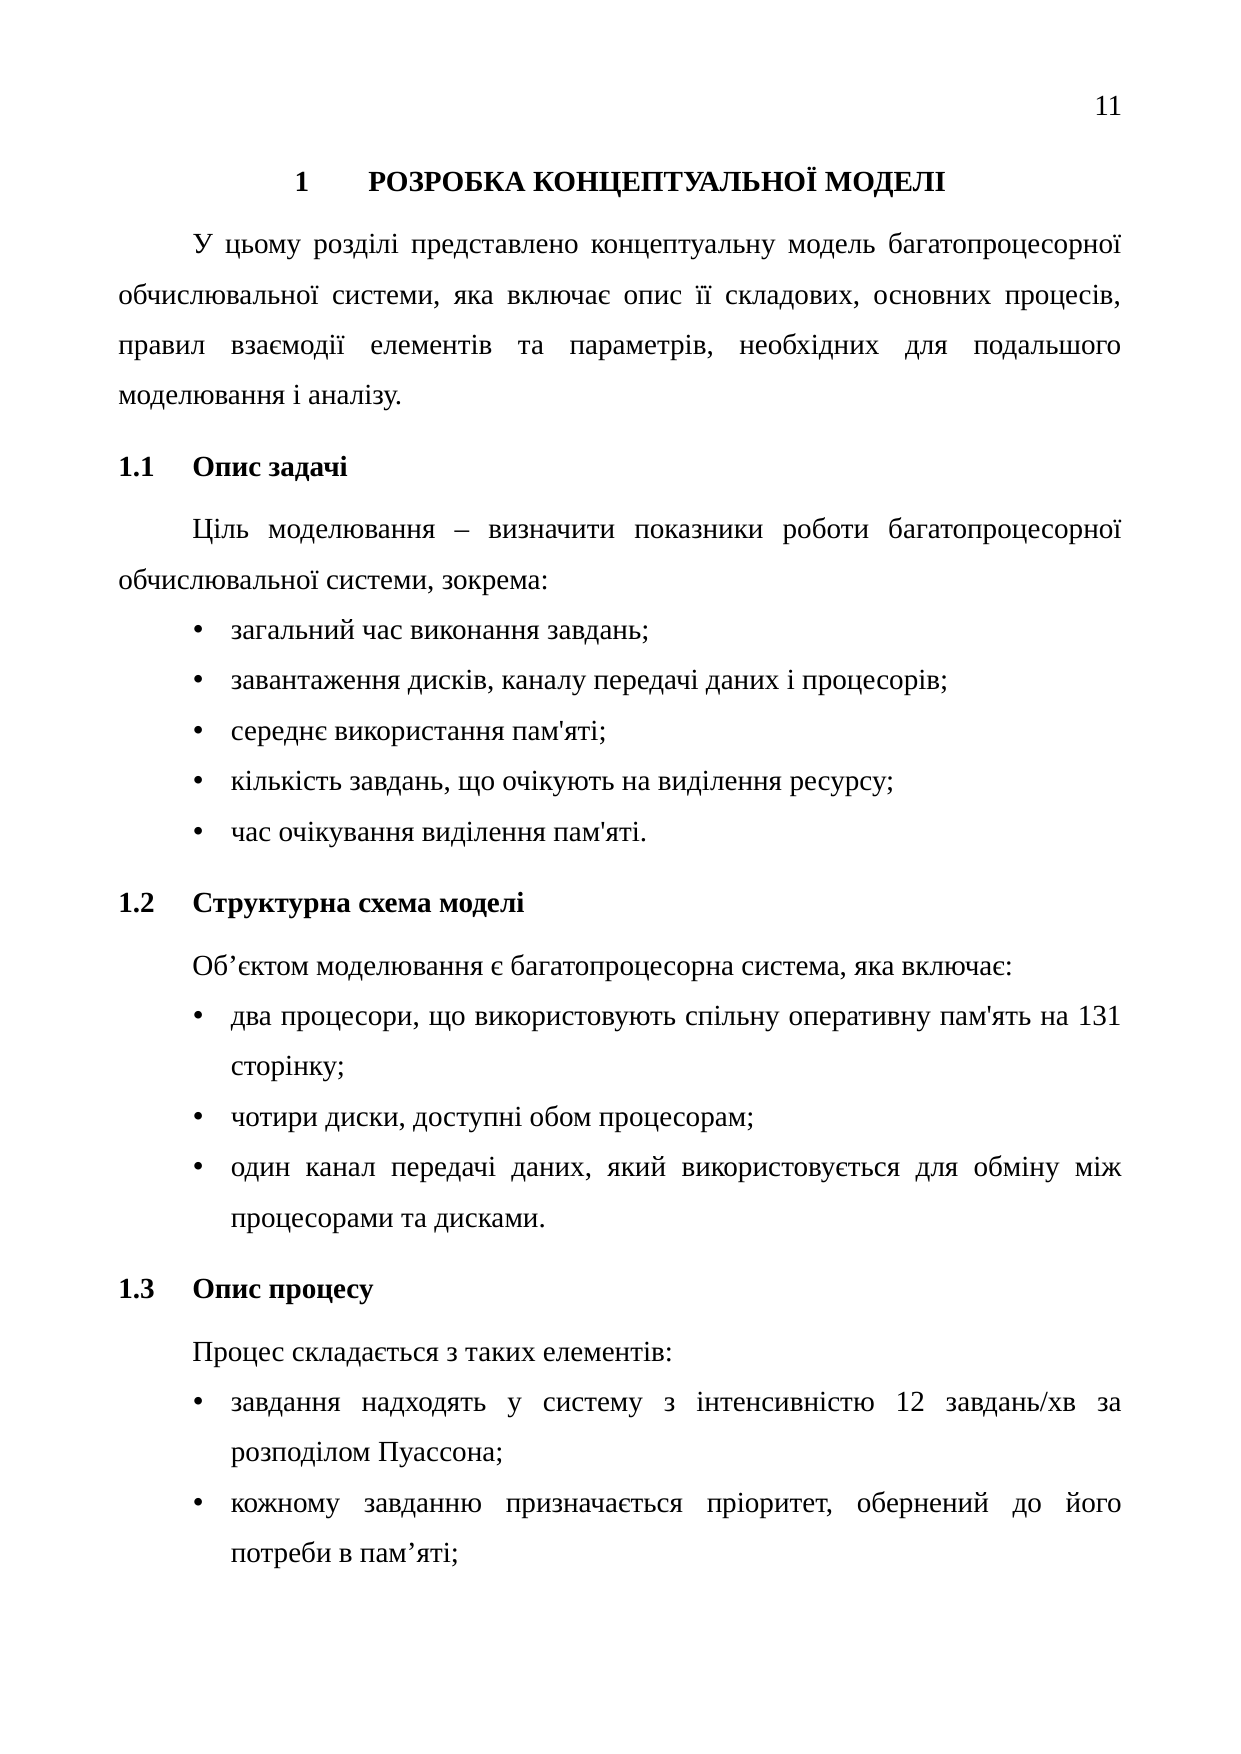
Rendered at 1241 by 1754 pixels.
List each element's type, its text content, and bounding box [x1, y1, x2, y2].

list один канал передачі даних, який використовується для обміну між процесорами та дисками. [193, 1149, 1122, 1233]
subtitle Розробка концептуальної моделі [118, 164, 1122, 197]
subtitle Опис процесу [118, 1271, 1122, 1304]
subtitle Опис задачі [118, 449, 1122, 482]
list кожному завданню призначається пріоритет, обернений до його потреби в пам’яті; [193, 1485, 1122, 1569]
list два процесори, що використовують спільну оперативну пам'ять на 131 сторінку; [193, 998, 1122, 1082]
list середнє використання пам'яті; [193, 713, 1122, 747]
text Об’єктом моделювання є багатопроцесорна система, яка включає: [118, 948, 1122, 981]
list час очікування виділення пам'яті. [193, 814, 1122, 847]
text Ціль моделювання – визначити показники роботи багатопроцесорної обчислювальної системи, зокрема: [118, 511, 1122, 595]
list чотири диски, доступні обом процесорам; [193, 1099, 1122, 1132]
text Процес складається з таких елементів: [118, 1334, 1122, 1367]
subtitle Структурна схема моделі [118, 885, 1122, 918]
list загальний час виконання завдань; [193, 612, 1122, 646]
text У цьому розділі представлено концептуальну модель багатопроцесорної обчислювальної системи, яка включає опис її складових, основних процесів, правил взаємодії елементів та параметрів, необхідних для подальшого моделювання і аналізу. [118, 227, 1122, 411]
list кількість завдань, що очікують на виділення ресурсу; [193, 763, 1122, 797]
list завантаження дисків, каналу передачі даних і процесорів; [193, 662, 1122, 696]
list завдання надходять у систему з інтенсивністю 12 завдань/хв за розподілом Пуассона; [193, 1384, 1122, 1468]
